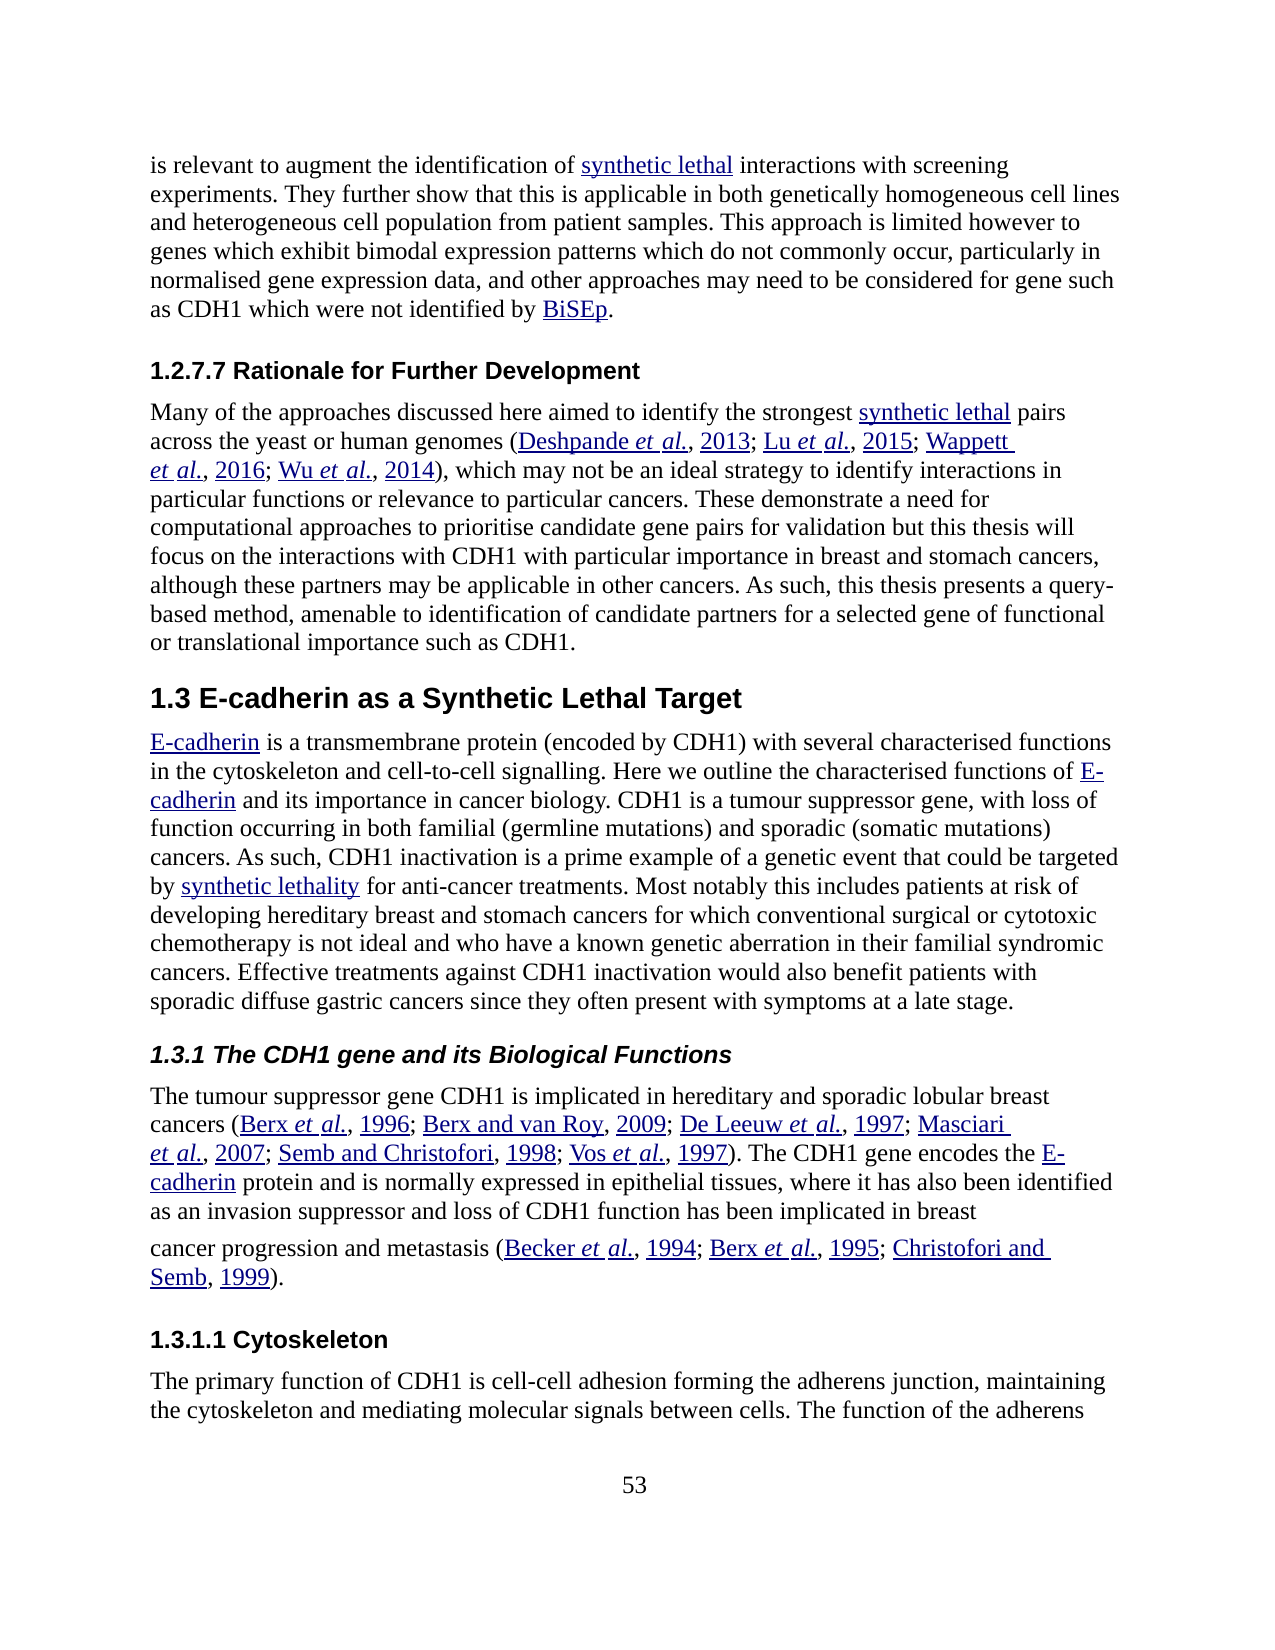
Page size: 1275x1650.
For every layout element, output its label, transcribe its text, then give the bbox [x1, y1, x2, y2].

text is relevant to augment the identification of synthetic lethal interactions with screening experiments. They further show that this is applicable in both genetically homogeneous cell lines and heterogeneous cell population from patient samples. This approach is limited however to genes which exhibit bimodal expression patterns which do not commonly occur, particularly in normalised gene expression data, and other approaches may need to be considered for gene such as CDH1 which were not identified by BiSEp. [150, 150, 1125, 322]
subtitle 1.3.1 The CDH1 gene and its Biological Functions [150, 1040, 1125, 1068]
subtitle 1.3.1.1 Cytoskeleton [150, 1325, 1125, 1353]
text The primary function of CDH1 is cell-cell adhesion forming the adherens junction, maintaining the cytoskeleton and mediating molecular signals between cells. The function of the adherens [150, 1366, 1125, 1423]
text cancer progression and metastasis (Becker et al., 1994; Berx et al., 1995; Christofori and Semb, 1999). [150, 1233, 1125, 1291]
subtitle 1.2.7.7 Rationale for Further Development [150, 356, 1125, 385]
text Many of the approaches discussed here aimed to identify the strongest synthetic lethal pairs across the yeast or human genomes (Deshpande et al., 2013; Lu et al., 2015; Wappett et al., 2016; Wu et al., 2014), which may not be an ideal strategy to identify interactions in particular functions or relevance to particular cancers. These demonstrate a need for computational approaches to prioritise candidate gene pairs for validation but this thesis will focus on the interactions with CDH1 with particular importance in breast and stomach cancers, although these partners may be applicable in other cancers. As such, this thesis presents a query-based method, amenable to identification of candidate partners for a selected gene of functional or translational importance such as CDH1. [150, 397, 1125, 656]
text The tumour suppressor gene CDH1 is implicated in hereditary and sporadic lobular breast cancers (Berx et al., 1996; Berx and van Roy, 2009; De Leeuw et al., 1997; Masciari et al., 2007; Semb and Christofori, 1998; Vos et al., 1997). The CDH1 gene encodes the E-cadherin protein and is normally expressed in epithelial tissues, where it has also been identified as an invasion suppressor and loss of CDH1 function has been implicated in breast [150, 1081, 1125, 1224]
subtitle 1.3 E-cadherin as a Synthetic Lethal Target [150, 681, 1125, 715]
text E-cadherin is a transmembrane protein (encoded by CDH1) with several characterised functions in the cytoskeleton and cell-to-cell signalling. Here we outline the characterised functions of E-cadherin and its importance in cancer biology. CDH1 is a tumour suppressor gene, with loss of function occurring in both familial (germline mutations) and sporadic (somatic mutations) cancers. As such, CDH1 inactivation is a prime example of a genetic event that could be targeted by synthetic lethality for anti-cancer treatments. Most notably this includes patients at risk of developing hereditary breast and stomach cancers for which conventional surgical or cytotoxic chemotherapy is not ideal and who have a known genetic aberration in their familial syndromic cancers. Effective treatments against CDH1 inactivation would also benefit patients with sporadic diffuse gastric cancers since they often present with symptoms at a late stage. [150, 727, 1125, 1015]
